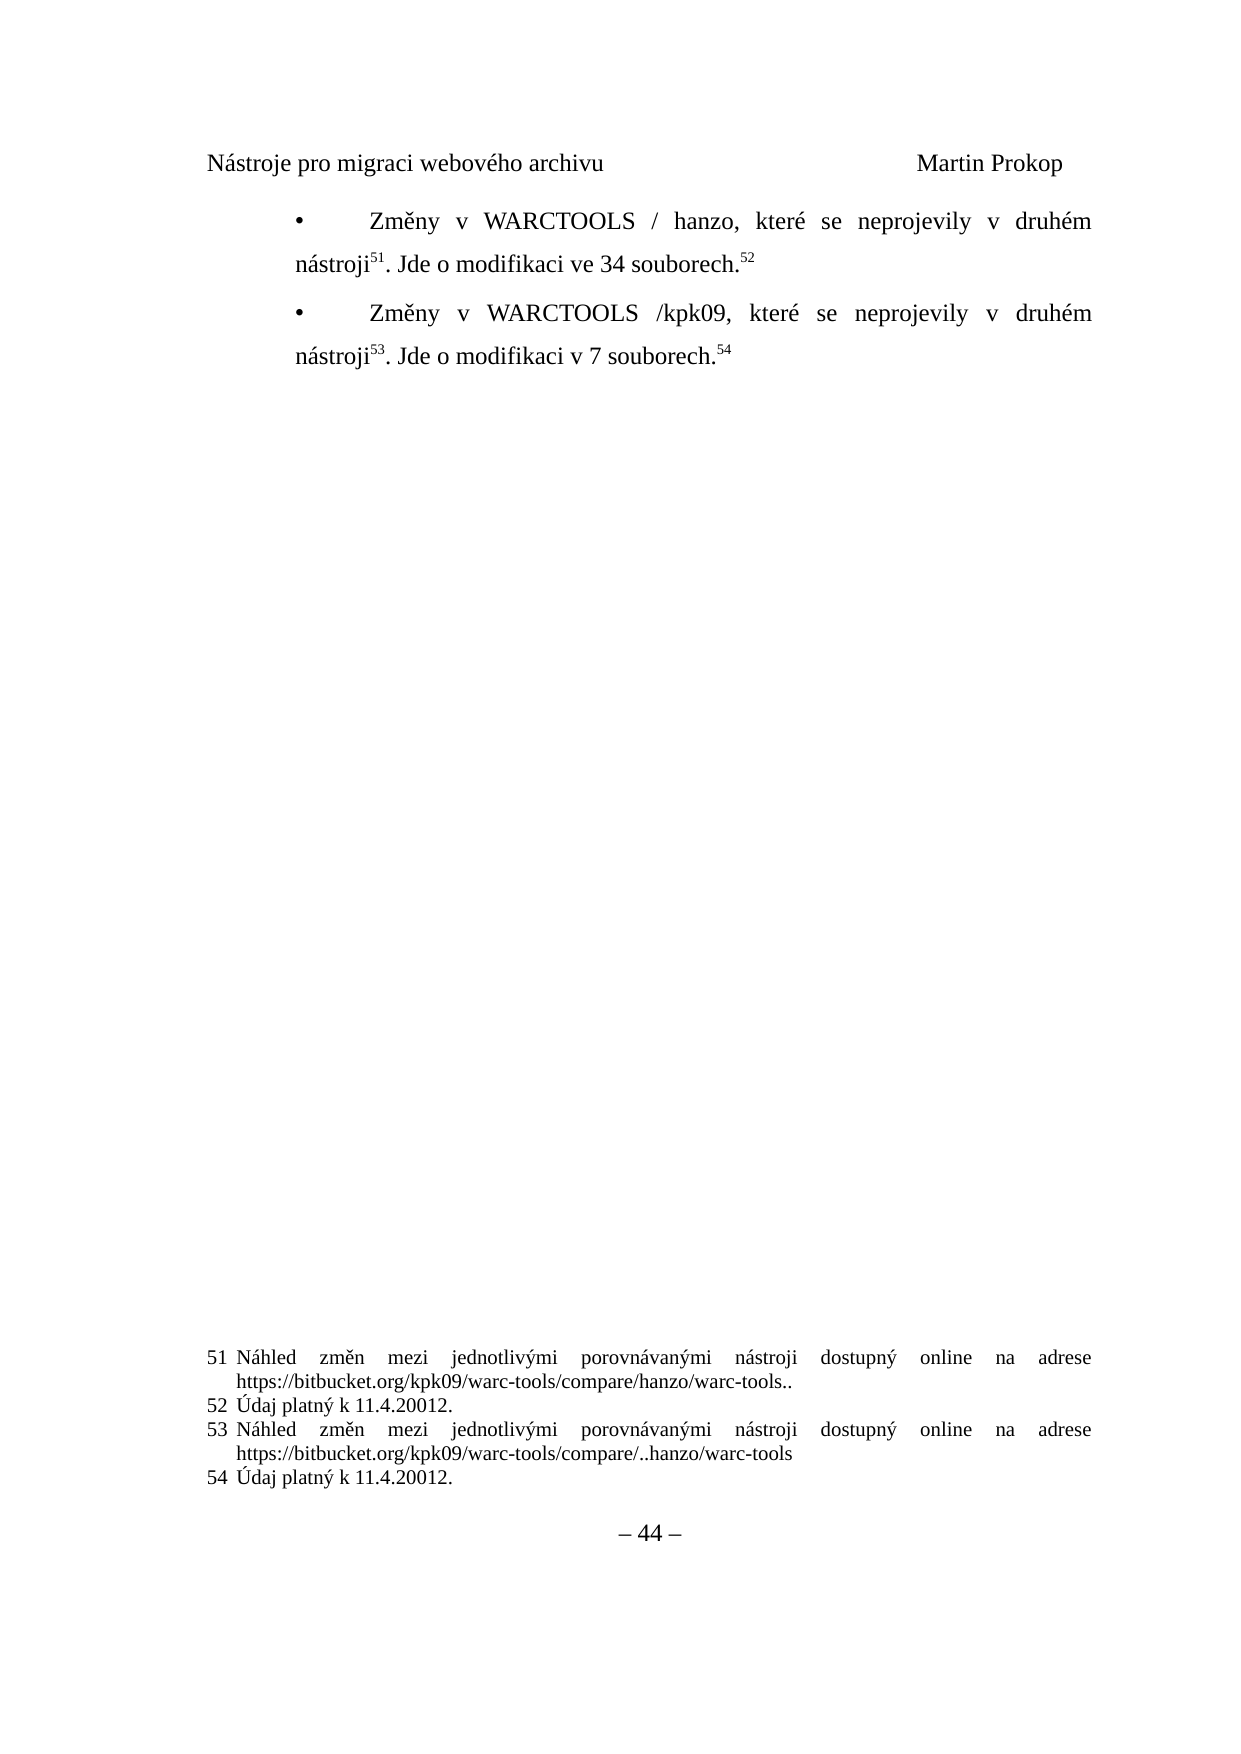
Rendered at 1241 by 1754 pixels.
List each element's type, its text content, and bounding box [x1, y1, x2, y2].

list Údaj platný k 11.4.20012. [207, 1393, 1093, 1417]
list Změny v WARCTOOLS / hanzo, které se neprojevily v druhém nástroji. Jde o modifikaci ve 34 souborech. [295, 206, 1093, 278]
list Náhled změn mezi jednotlivými porovnávanými nástroji dostupný online na adrese https://bitbucket.org/kpk09/warc-tools/compare/..hanzo/warc-tools [207, 1417, 1093, 1465]
list Náhled změn mezi jednotlivými porovnávanými nástroji dostupný online na adrese https://bitbucket.org/kpk09/warc-tools/compare/hanzo/warc-tools.. [207, 1345, 1093, 1393]
list Změny v WARCTOOLS /kpk09, které se neprojevily v druhém nástroji. Jde o modifikaci v 7 souborech. [295, 298, 1093, 370]
list Údaj platný k 11.4.20012. [207, 1465, 1093, 1489]
